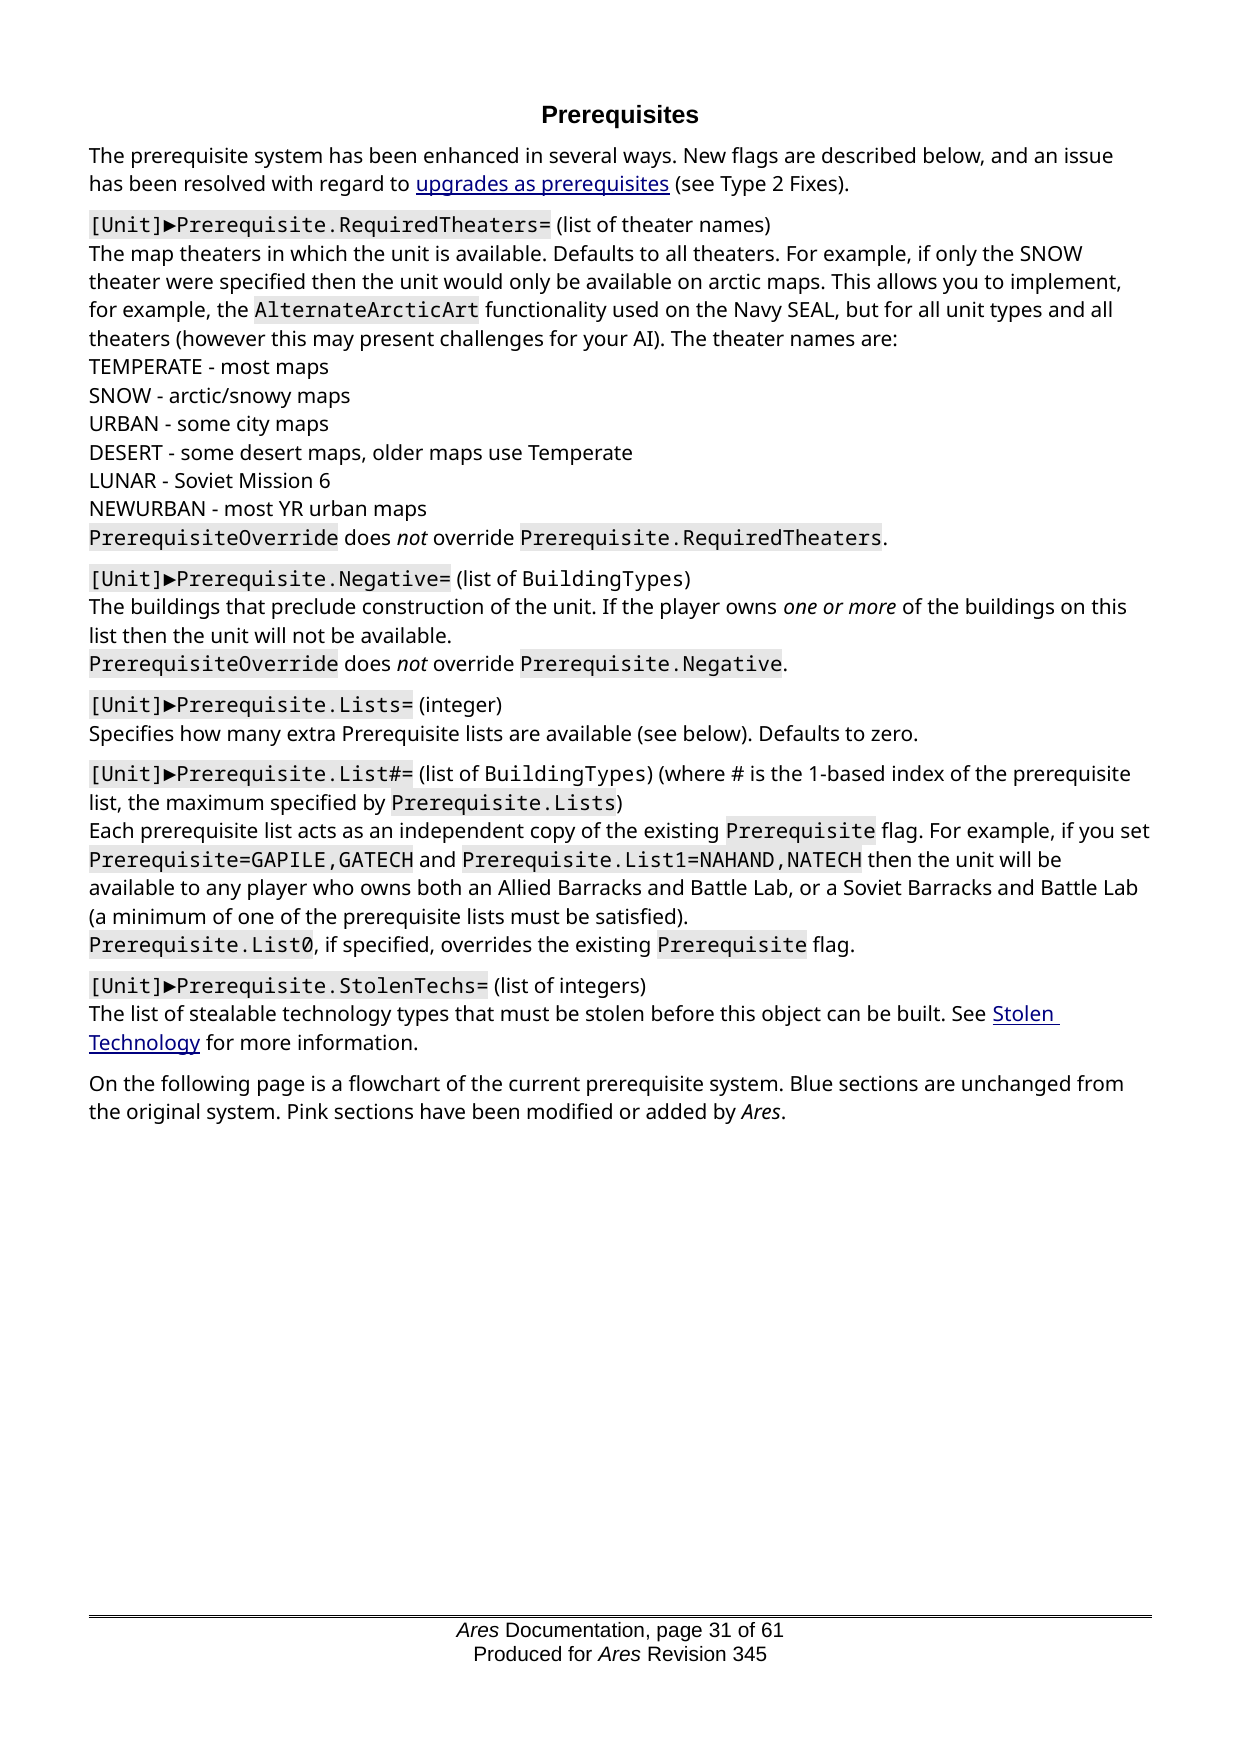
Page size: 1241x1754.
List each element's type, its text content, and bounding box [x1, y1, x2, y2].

text [Unit]►Prerequisite.List#= (list of BuildingTypes) (where # is the 1-based index of the prerequisite list, the maximum specified by Prerequisite.Lists) Each prerequisite list acts as an independent copy of the existing Prerequisite flag. For example, if you set Prerequisite=GAPILE,GATECH and Prerequisite.List1=NAHAND,NATECH then the unit will be available to any player who owns both an Allied Barracks and Battle Lab, or a Soviet Barracks and Battle Lab (a minimum of one of the prerequisite lists must be satisfied). Prerequisite.List0, if specified, overrides the existing Prerequisite flag. [88, 759, 1152, 959]
text [Unit]►Prerequisite.Lists= (integer) Specifies how many extra Prerequisite lists are available (see below). Defaults to zero. [88, 690, 1152, 747]
text [Unit]►Prerequisite.StolenTechs= (list of integers) The list of stealable technology types that must be stolen before this object can be built. See Stolen Technology for more information. [88, 971, 1152, 1056]
text [Unit]►Prerequisite.Negative= (list of BuildingTypes) The buildings that preclude construction of the unit. If the player owns one or more of the buildings on this list then the unit will not be available. PrerequisiteOverride does not override Prerequisite.Negative. [88, 564, 1152, 678]
subtitle Prerequisites [88, 100, 1152, 129]
text On the following page is a flowchart of the current prerequisite system. Blue sections are unchanged from the original system. Pink sections have been modified or added by Ares. [88, 1069, 1152, 1126]
text The prerequisite system has been enhanced in several ways. New flags are described below, and an issue has been resolved with regard to upgrades as prerequisites (see Type 2 Fixes). [88, 141, 1152, 198]
text [Unit]►Prerequisite.RequiredTheaters= (list of theater names) The map theaters in which the unit is available. Defaults to all theaters. For example, if only the SNOW theater were specified then the unit would only be available on arctic maps. This allows you to implement, for example, the AlternateArcticArt functionality used on the Navy SEAL, but for all unit types and all theaters (however this may present challenges for your AI). The theater names are: TEMPERATE - most maps SNOW - arctic/snowy maps URBAN - some city maps DESERT - some desert maps, older maps use Temperate LUNAR - Soviet Mission 6 NEWURBAN - most YR urban maps PrerequisiteOverride does not override Prerequisite.RequiredTheaters. [88, 210, 1152, 551]
